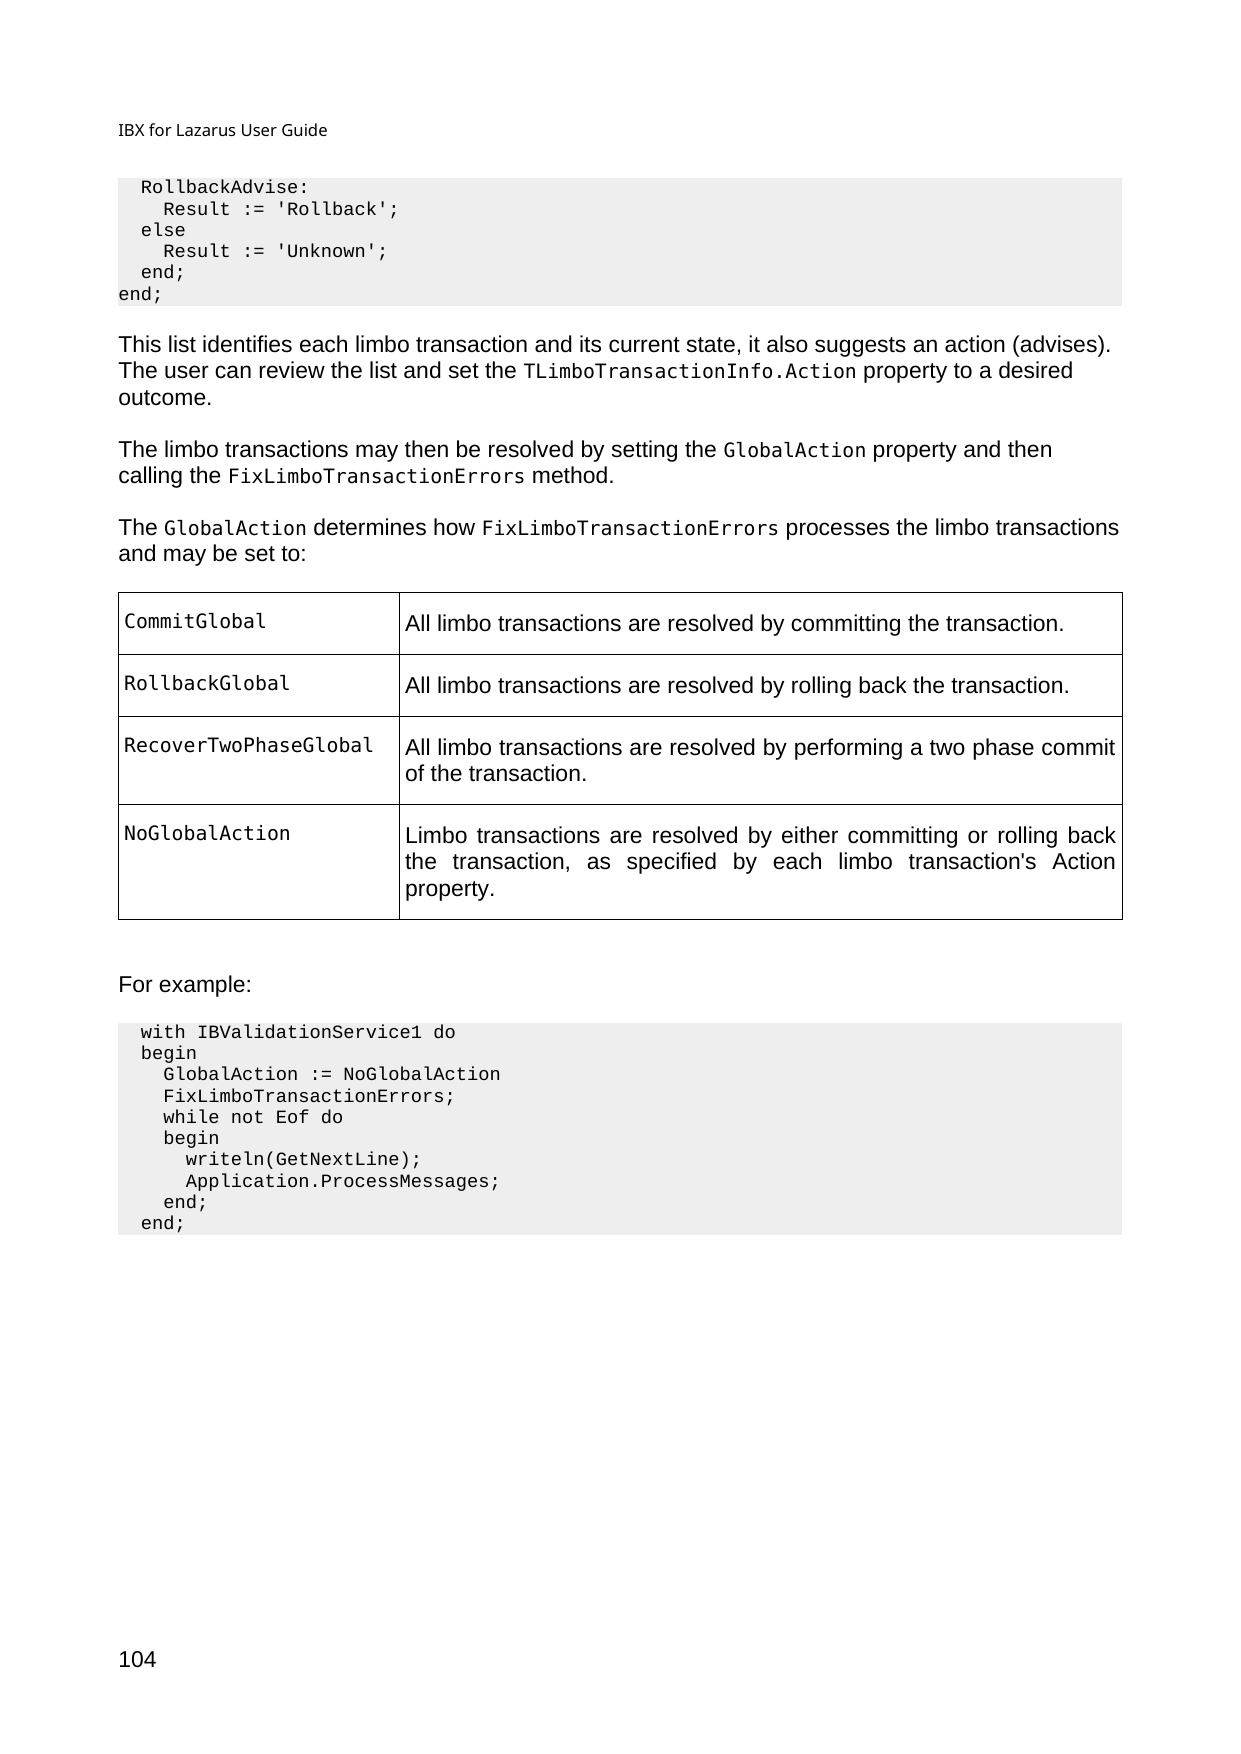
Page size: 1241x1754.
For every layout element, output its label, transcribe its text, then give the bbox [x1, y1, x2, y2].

text Result := 'Rollback'; [118, 199, 1122, 221]
text end; [118, 284, 1122, 306]
text This list identifies each limbo transaction and its current state, it also suggests an action (advises). The user can review the list and set the TLimboTransactionInfo.Action property to a desired outcome. [118, 331, 1122, 410]
text GlobalAction := NoGlobalAction [118, 1065, 1122, 1086]
text RollbackAdvise: [118, 178, 1122, 199]
table_cell RollbackGlobal [119, 655, 399, 716]
table_header CommitGlobal [119, 593, 399, 654]
text writeln(GetNextLine); [118, 1150, 1122, 1171]
table_cell RecoverTwoPhaseGlobal [119, 717, 399, 804]
table_cell All limbo transactions are resolved by rolling back the transaction. [400, 655, 1122, 716]
table_header All limbo transactions are resolved by committing the transaction. [400, 593, 1122, 654]
text The GlobalAction determines how FixLimboTransactionErrors processes the limbo transactions and may be set to: [118, 514, 1122, 567]
text Result := 'Unknown'; [118, 242, 1122, 263]
text FixLimboTransactionErrors; [118, 1086, 1122, 1108]
text For example: [118, 971, 1122, 997]
text while not Eof do [118, 1108, 1122, 1129]
text else [118, 221, 1122, 242]
text end; [118, 1214, 1122, 1235]
table_cell Limbo transactions are resolved by either committing or rolling back the transaction, as specified by each limbo transaction's Action property. [400, 805, 1122, 919]
table_cell All limbo transactions are resolved by performing a two phase commit of the transaction. [400, 717, 1122, 804]
text end; [118, 1193, 1122, 1214]
text Application.ProcessMessages; [118, 1171, 1122, 1193]
table_cell NoGlobalAction [119, 805, 399, 919]
text begin [118, 1044, 1122, 1065]
text with IBValidationService1 do [118, 1023, 1122, 1044]
text The limbo transactions may then be resolved by setting the GlobalAction property and then calling the FixLimboTransactionErrors method. [118, 436, 1122, 488]
text begin [118, 1129, 1122, 1150]
text end; [118, 263, 1122, 284]
